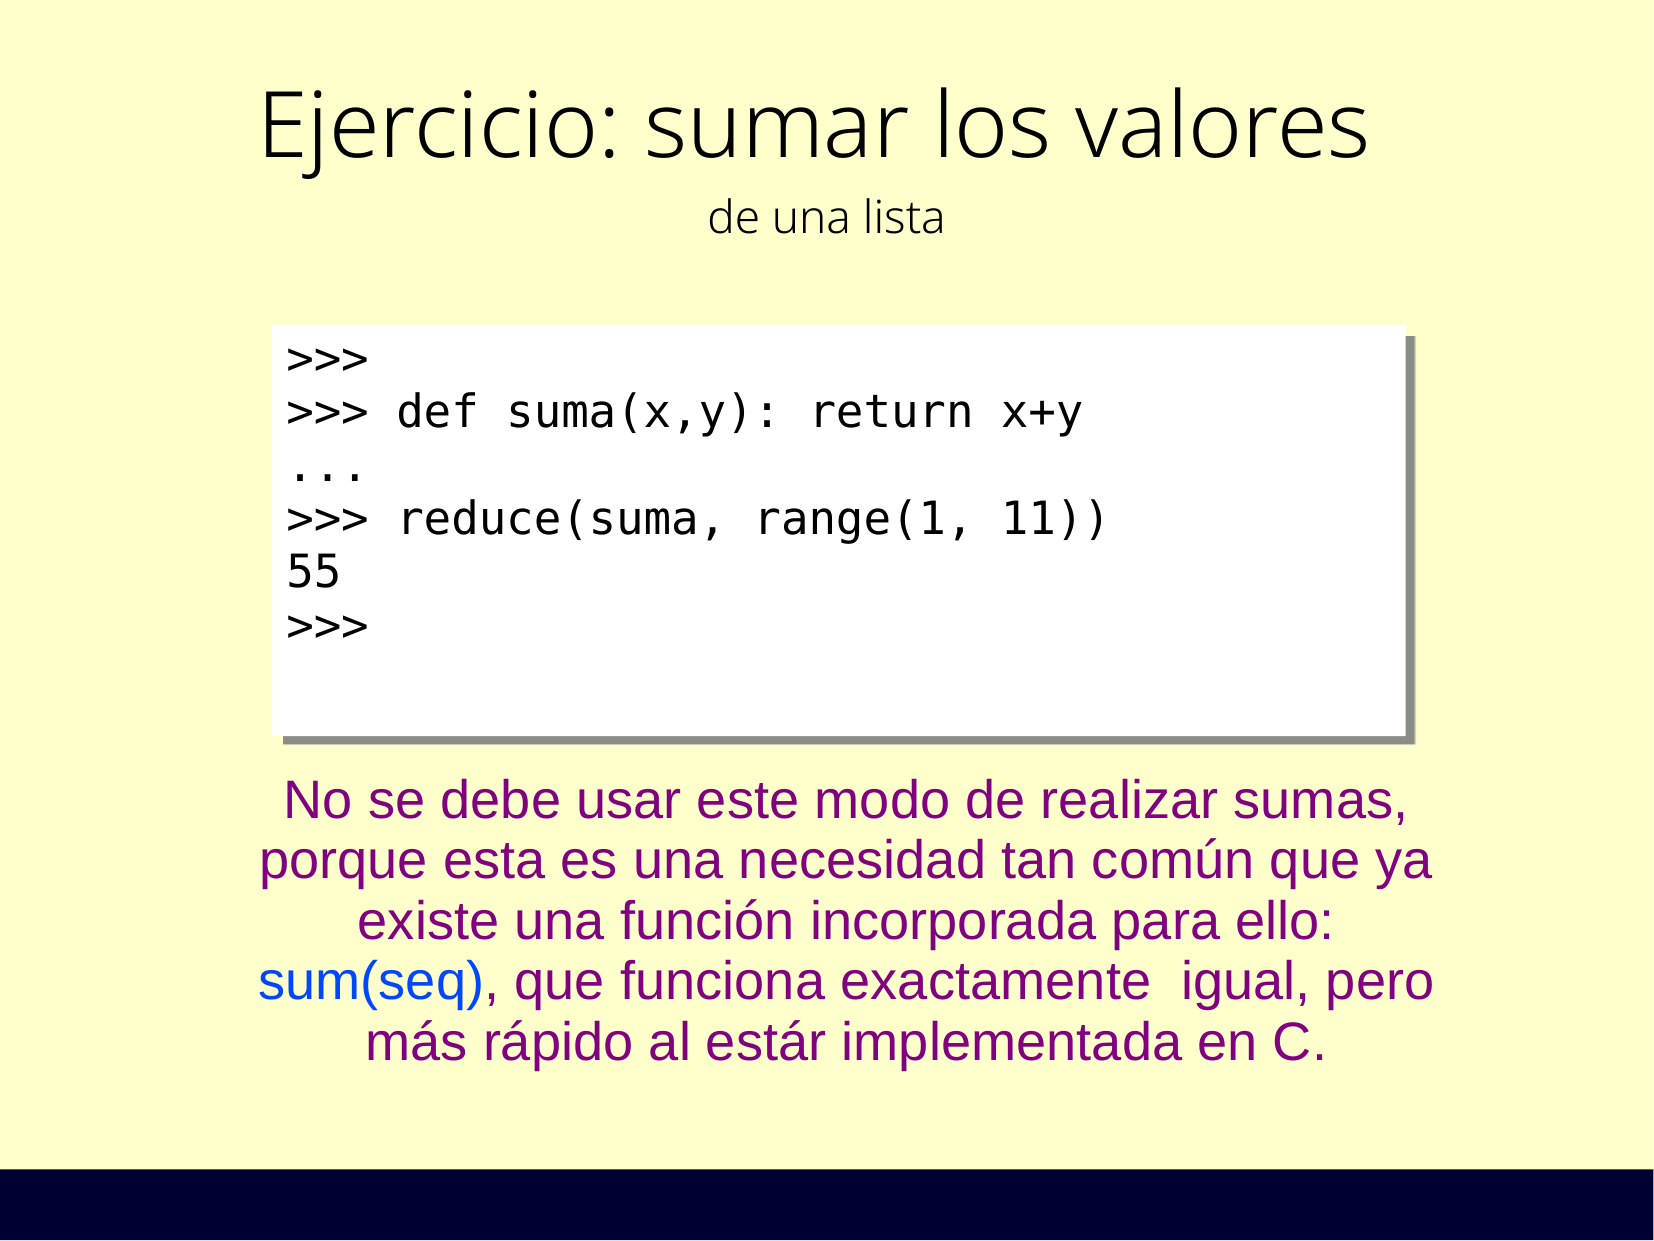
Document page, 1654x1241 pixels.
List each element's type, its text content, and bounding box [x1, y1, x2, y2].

text_box >>> >>> def suma(x,y): return x+y ... >>> reduce(suma, range(1, 11)) 55 >>> [271, 324, 1406, 737]
title Ejercicio: sumar los valores de una lista [82, 49, 1571, 257]
text_box No se debe usar este modo de realizar sumas, porque esta es una necesidad tan común que ya existe una función incorporada para ello: sum(seq), que funciona exactamente igual, pero más rápido al estár implementada en C. [220, 762, 1473, 1080]
